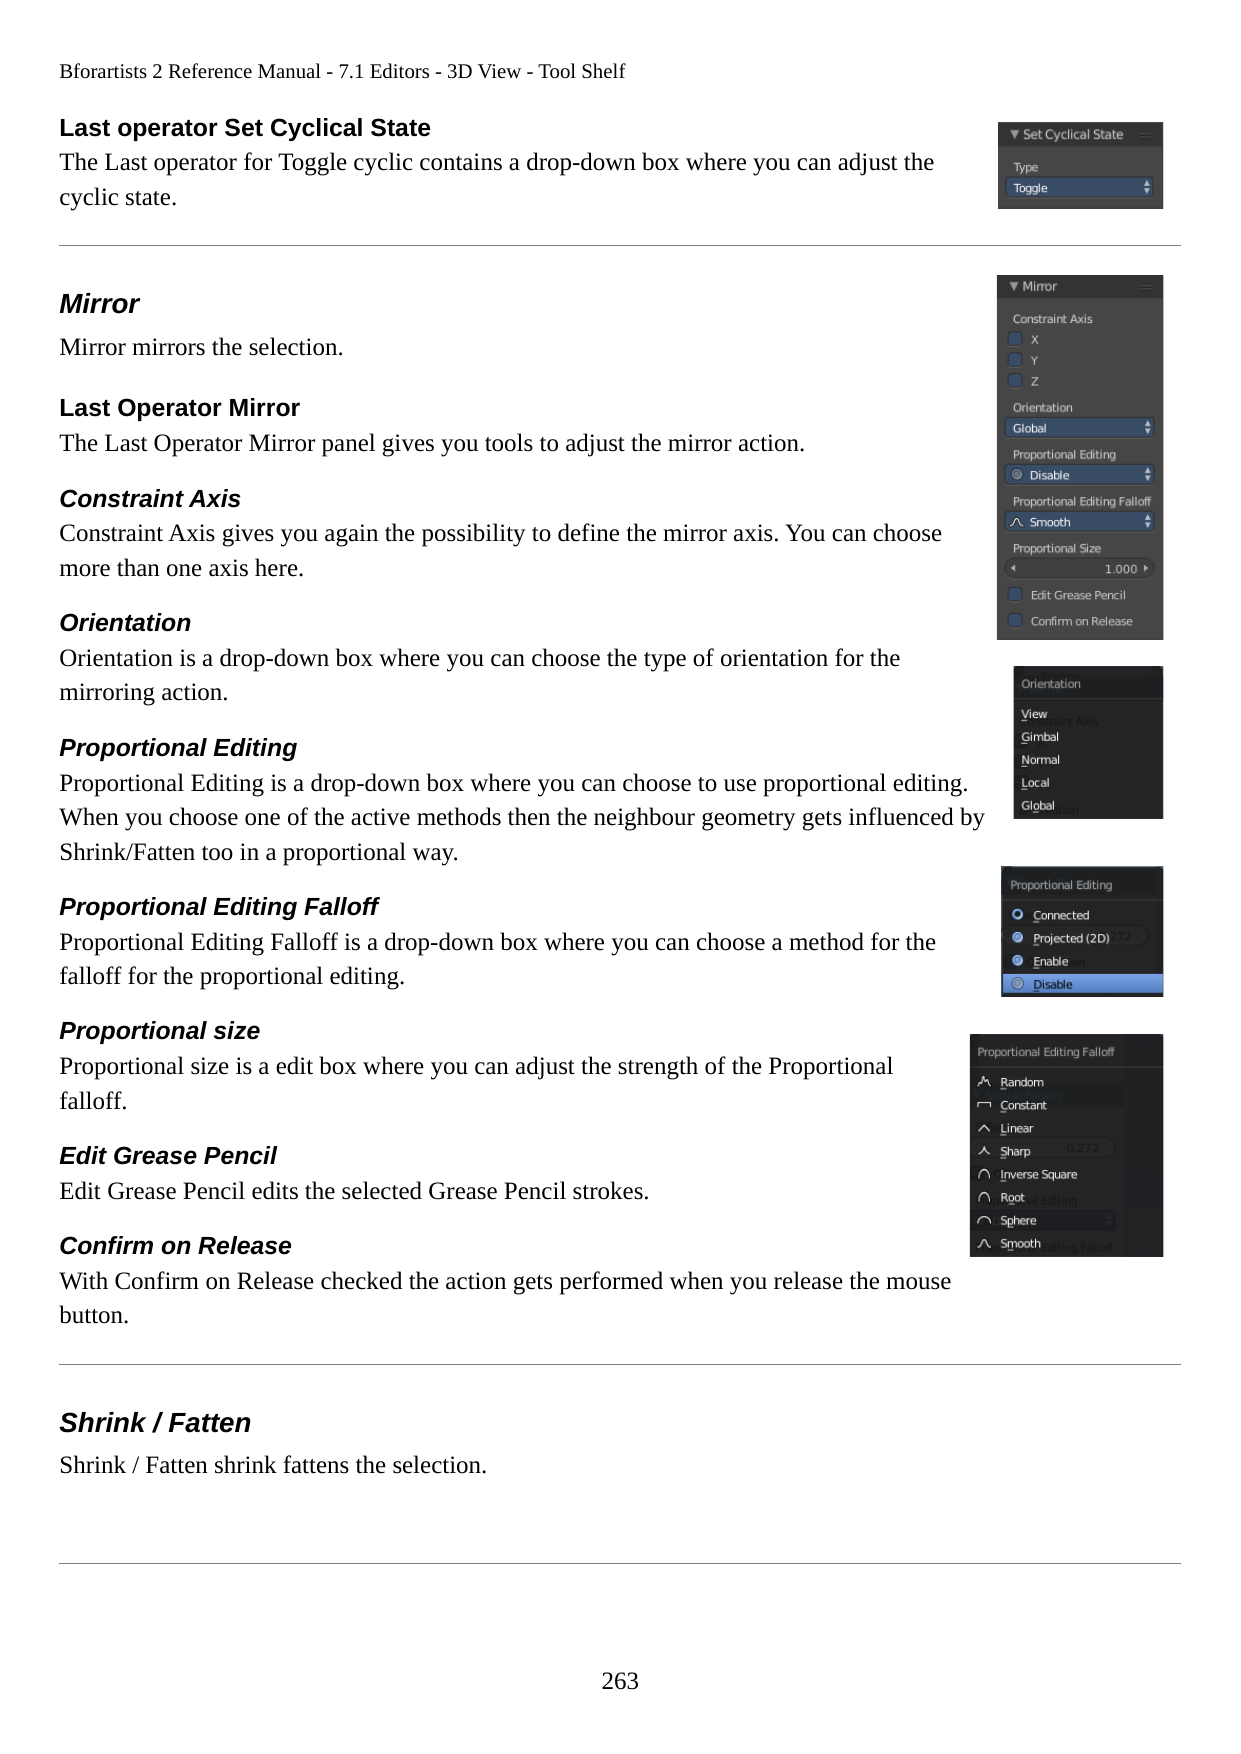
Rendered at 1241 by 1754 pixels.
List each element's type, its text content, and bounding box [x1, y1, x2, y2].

picture [969, 1034, 1164, 1257]
text With Confirm on Release checked the action gets performed when you release the mouse button. [59, 1266, 1181, 1329]
subtitle Last Operator Mirror [59, 393, 996, 422]
picture [1013, 666, 1164, 819]
subtitle Proportional Editing Falloff [59, 892, 1001, 920]
subtitle Mirror [59, 288, 996, 319]
text Mirror mirrors the selection. [59, 332, 996, 361]
text The Last Operator Mirror panel gives you tools to adjust the mirror action. [59, 428, 996, 457]
subtitle Proportional size [59, 1016, 1181, 1045]
text Constraint Axis gives you again the possibility to define the mirror axis. You can choose more than one axis here. [59, 518, 996, 582]
subtitle Edit Grease Pencil [59, 1141, 969, 1169]
text Edit Grease Pencil edits the selected Grease Pencil strokes. [59, 1176, 969, 1204]
text The Last operator for Toggle cyclic contains a drop-down box where you can adjust the cyclic state. [59, 147, 1181, 211]
text Proportional Editing is a drop-down box where you can choose to use proportional editing. When you choose one of the active methods then the neighbour geometry gets influenced by Shrink/Fatten too in a proportional way. [59, 768, 1181, 865]
text Shrink / Fatten shrink fattens the selection. [59, 1451, 1181, 1479]
subtitle [1164, 393, 1181, 422]
picture [998, 122, 1164, 209]
subtitle [1164, 484, 1181, 512]
picture [1001, 866, 1164, 997]
subtitle [1164, 733, 1181, 761]
subtitle Last operator Set Cyclical State [59, 113, 1181, 141]
subtitle Confirm on Release [59, 1231, 1181, 1260]
text Proportional Editing Falloff is a drop-down box where you can choose a method for the falloff for the proportional editing. [59, 927, 1001, 990]
text Proportional size is a edit box where you can adjust the strength of the Proportional falloff. [59, 1051, 969, 1114]
subtitle [1164, 288, 1181, 319]
subtitle [1164, 608, 1181, 637]
text Orientation is a drop-down box where you can choose the type of orientation for the mirroring action. [59, 643, 1181, 706]
subtitle Orientation [59, 608, 996, 637]
subtitle Shrink / Fatten [59, 1406, 1181, 1438]
subtitle Constraint Axis [59, 484, 996, 512]
subtitle [1164, 1141, 1181, 1169]
picture [996, 275, 1164, 640]
subtitle Proportional Editing [59, 733, 1013, 761]
